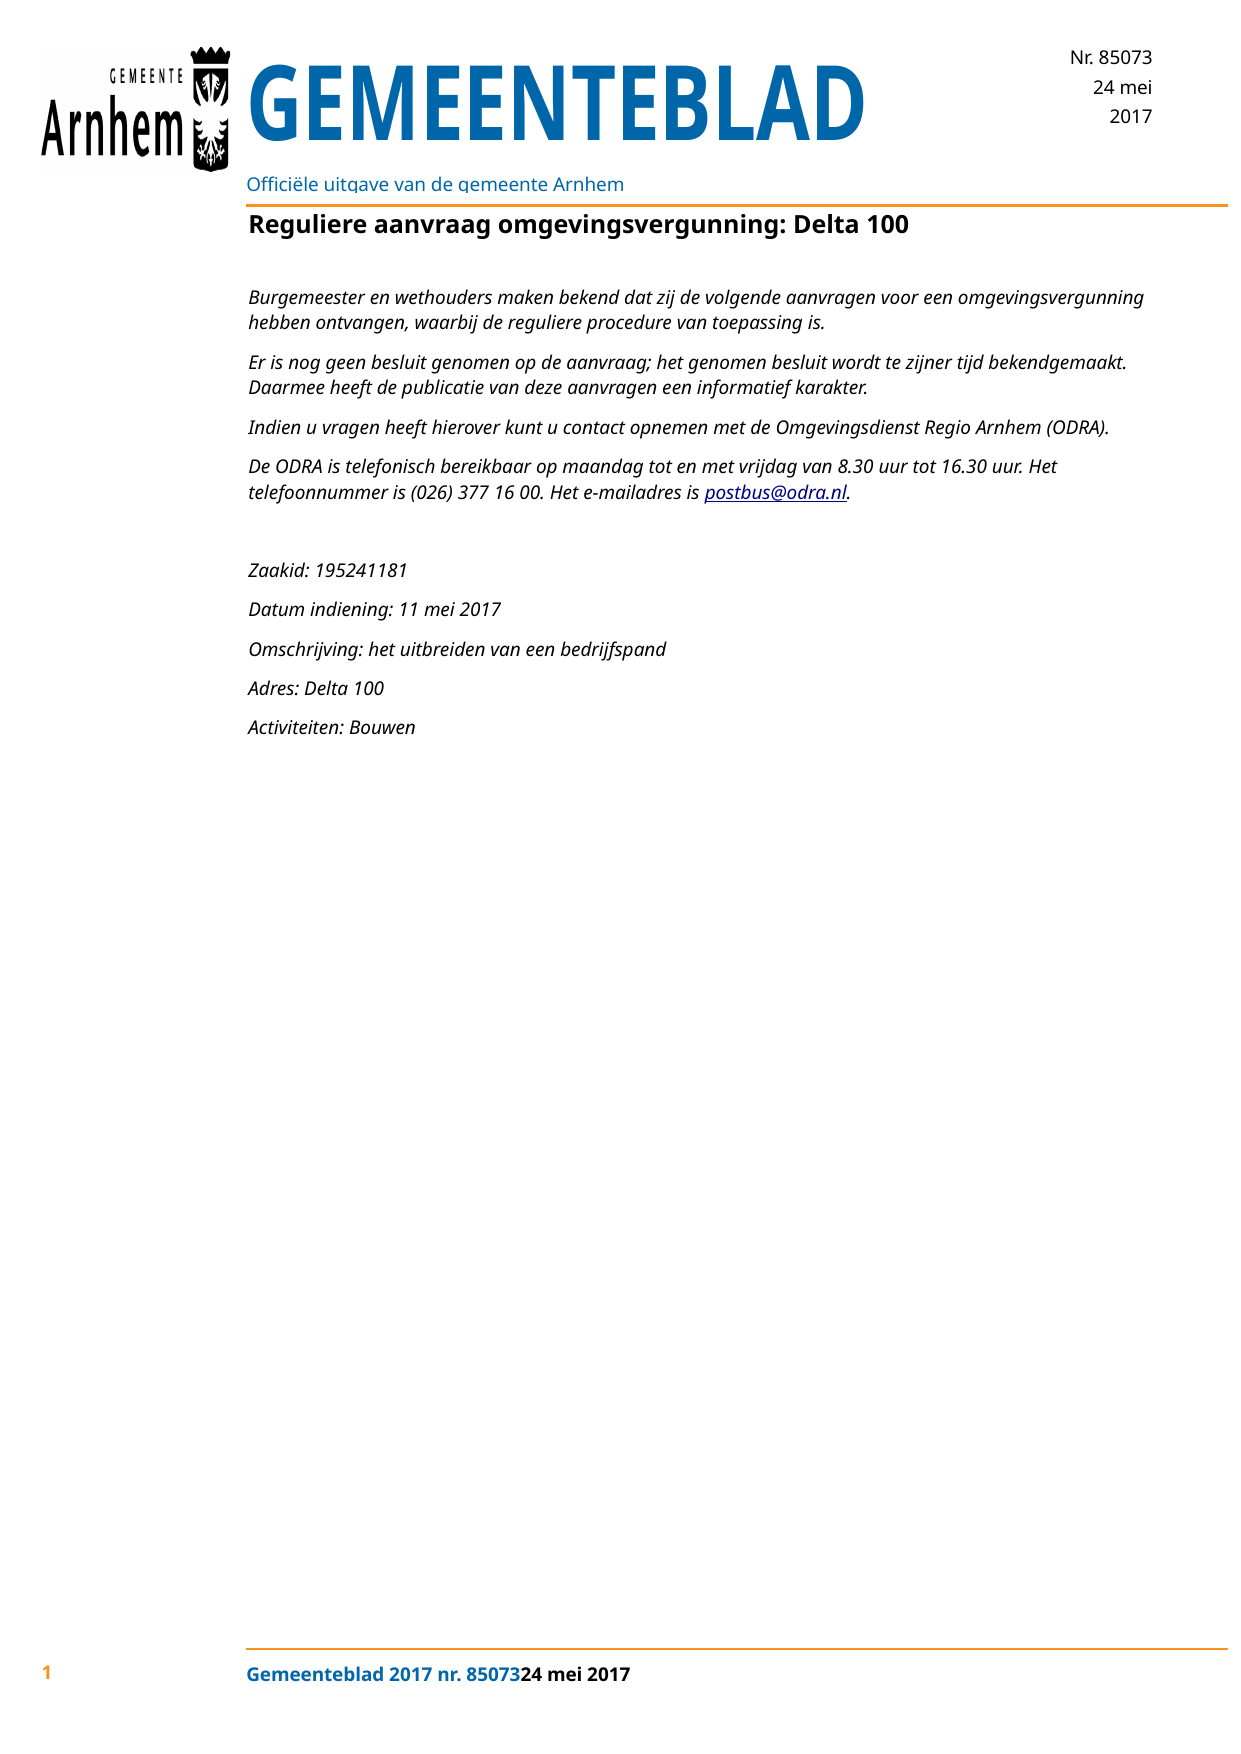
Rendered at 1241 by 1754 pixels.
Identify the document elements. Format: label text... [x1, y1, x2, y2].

text Er is nog geen besluit genomen op de aanvraag; het genomen besluit wordt te zijner tijd bekendgemaakt. Daarmee heeft de publicatie van deze aanvragen een informatief karakter. [248, 349, 1152, 400]
text Datum indiening: 11 mei 2017 [248, 597, 1152, 622]
text Activiteiten: Bouwen [248, 714, 1152, 740]
text Zaakid: 195241181 [248, 557, 1152, 583]
text Omschrijving: het uitbreiden van een bedrijfspand [248, 636, 1152, 662]
text Reguliere aanvraag omgevingsvergunning: Delta 100 [248, 207, 1152, 241]
text Adres: Delta 100 [248, 675, 1152, 701]
text De ODRA is telefonisch bereikbaar op maandag tot en met vrijdag van 8.30 uur tot 16.30 uur. Het telefoonnummer is (026) 377 16 00. Het e-mailadres is postbus@odra.nl. [248, 453, 1152, 504]
picture [41, 47, 231, 172]
text Indien u vragen heeft hierover kunt u contact opnemen met de Omgevingsdienst Regio Arnhem (ODRA). [248, 414, 1152, 439]
text Burgemeester en wethouders maken bekend dat zij de volgende aanvragen voor een omgevingsvergunning hebben ontvangen, waarbij de reguliere procedure van toepassing is. [248, 284, 1152, 335]
